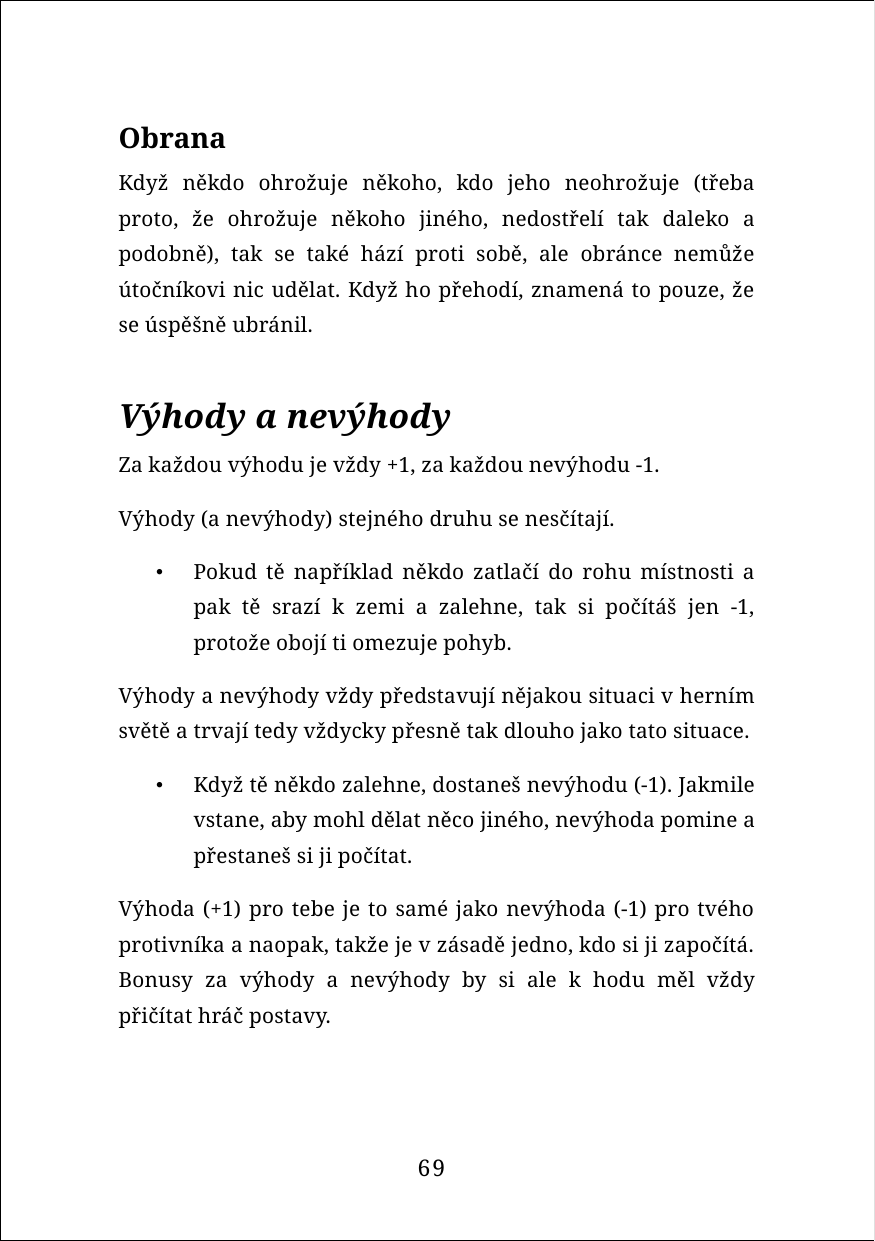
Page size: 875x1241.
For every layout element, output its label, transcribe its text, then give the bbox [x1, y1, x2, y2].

text Výhody a nevýhody vždy představují nějakou situaci v herním světě a trvají tedy vždycky přesně tak dlouho jako tato situace. [118, 681, 756, 745]
list Když tě někdo zalehne, dostaneš nevýhodu (-1). Jakmile vstane, aby mohl dělat něco jiného, nevýhoda pomine a přestaneš si ji počítat. [156, 770, 756, 869]
text Výhody (a nevýhody) stejného druhu se nesčítají. [118, 504, 756, 532]
text Výhoda (+1) pro tebe je to samé jako nevýhoda (-1) pro tvého protivníka a naopak, takže je v zásadě jedno, kdo si ji započítá. Bonusy za výhody a nevýhody by si ale k hodu měl vždy přičítat hráč postavy. [118, 894, 756, 1029]
subtitle Výhody a nevýhody [118, 393, 756, 439]
subtitle Obrana [118, 118, 756, 157]
list Pokud tě například někdo zatlačí do rohu místnosti a pak tě srazí k zemi a zalehne, tak si počítáš jen -1, protože obojí ti omezuje pohyb. [156, 557, 756, 656]
text Za každou výhodu je vždy +1, za každou nevýhodu -1. [118, 450, 756, 479]
text Když někdo ohrožuje někoho, kdo jeho neohrožuje (třeba proto, že ohrožuje někoho jiného, nedostřelí tak daleko a podobně), tak se také hází proti sobě, ale obránce nemůže útočníkovi nic udělat. Když ho přehodí, znamená to pouze, že se úspěšně ubránil. [118, 168, 756, 339]
